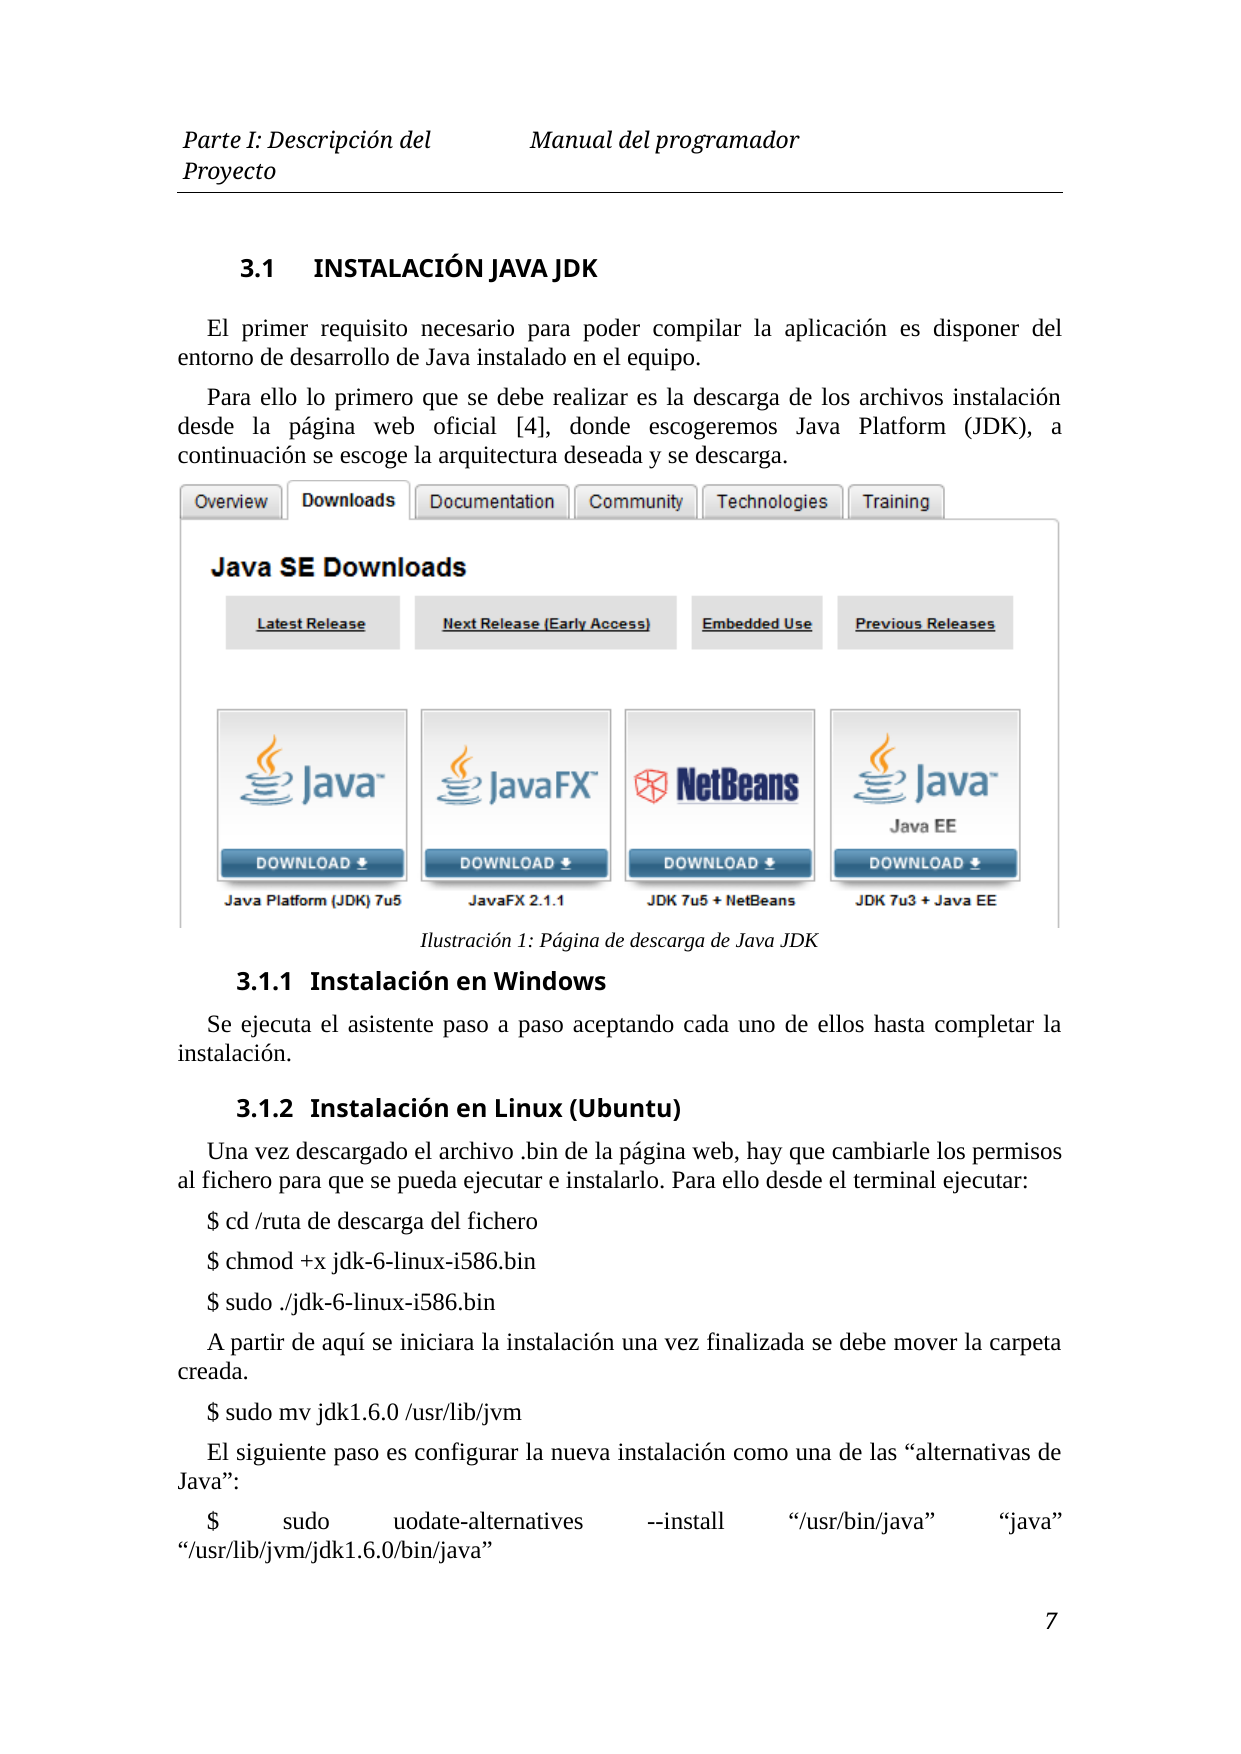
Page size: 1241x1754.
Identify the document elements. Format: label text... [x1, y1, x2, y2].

text El siguiente paso es configurar la nueva instalación como una de las “alternativas de Java”: [177, 1437, 1063, 1494]
text $ sudo uodate-alternatives --install “/usr/bin/java” “java” “/usr/lib/jvm/jdk1.6.0/bin/java” [177, 1506, 1063, 1564]
text A partir de aquí se iniciara la instalación una vez finalizada se debe mover la carpeta creada. [177, 1327, 1063, 1385]
text $ sudo mv jdk1.6.0 /usr/lib/jvm [177, 1397, 1063, 1425]
text $ cd /ruta de descarga del fichero [177, 1206, 1063, 1234]
subtitle Instalación Java JDK [240, 250, 1063, 284]
text Para ello lo primero que se debe realizar es la descarga de los archivos instalación desde la página web oficial [4], donde escogeremos Java Platform (JDK), a continuación se escoge la arquitectura deseada y se descarga. [177, 382, 1063, 469]
picture [177, 480, 1063, 928]
text $ sudo ./jdk-6-linux-i586.bin [177, 1287, 1063, 1316]
text $ chmod +x jdk-6-linux-i586.bin [177, 1246, 1063, 1275]
text Ilustración 1: Página de descarga de Java JDK [177, 928, 1063, 952]
subtitle Instalación en Windows [236, 964, 1004, 998]
text Una vez descargado el archivo .bin de la página web, hay que cambiarle los permisos al fichero para que se pueda ejecutar e instalarlo. Para ello desde el terminal ejecutar: [177, 1136, 1063, 1194]
text El primer requisito necesario para poder compilar la aplicación es disponer del entorno de desarrollo de Java instalado en el equipo. [177, 313, 1063, 371]
text Se ejecuta el asistente paso a paso aceptando cada uno de ellos hasta completar la instalación. [177, 1009, 1063, 1067]
subtitle Instalación en Linux (Ubuntu) [236, 1091, 1004, 1125]
